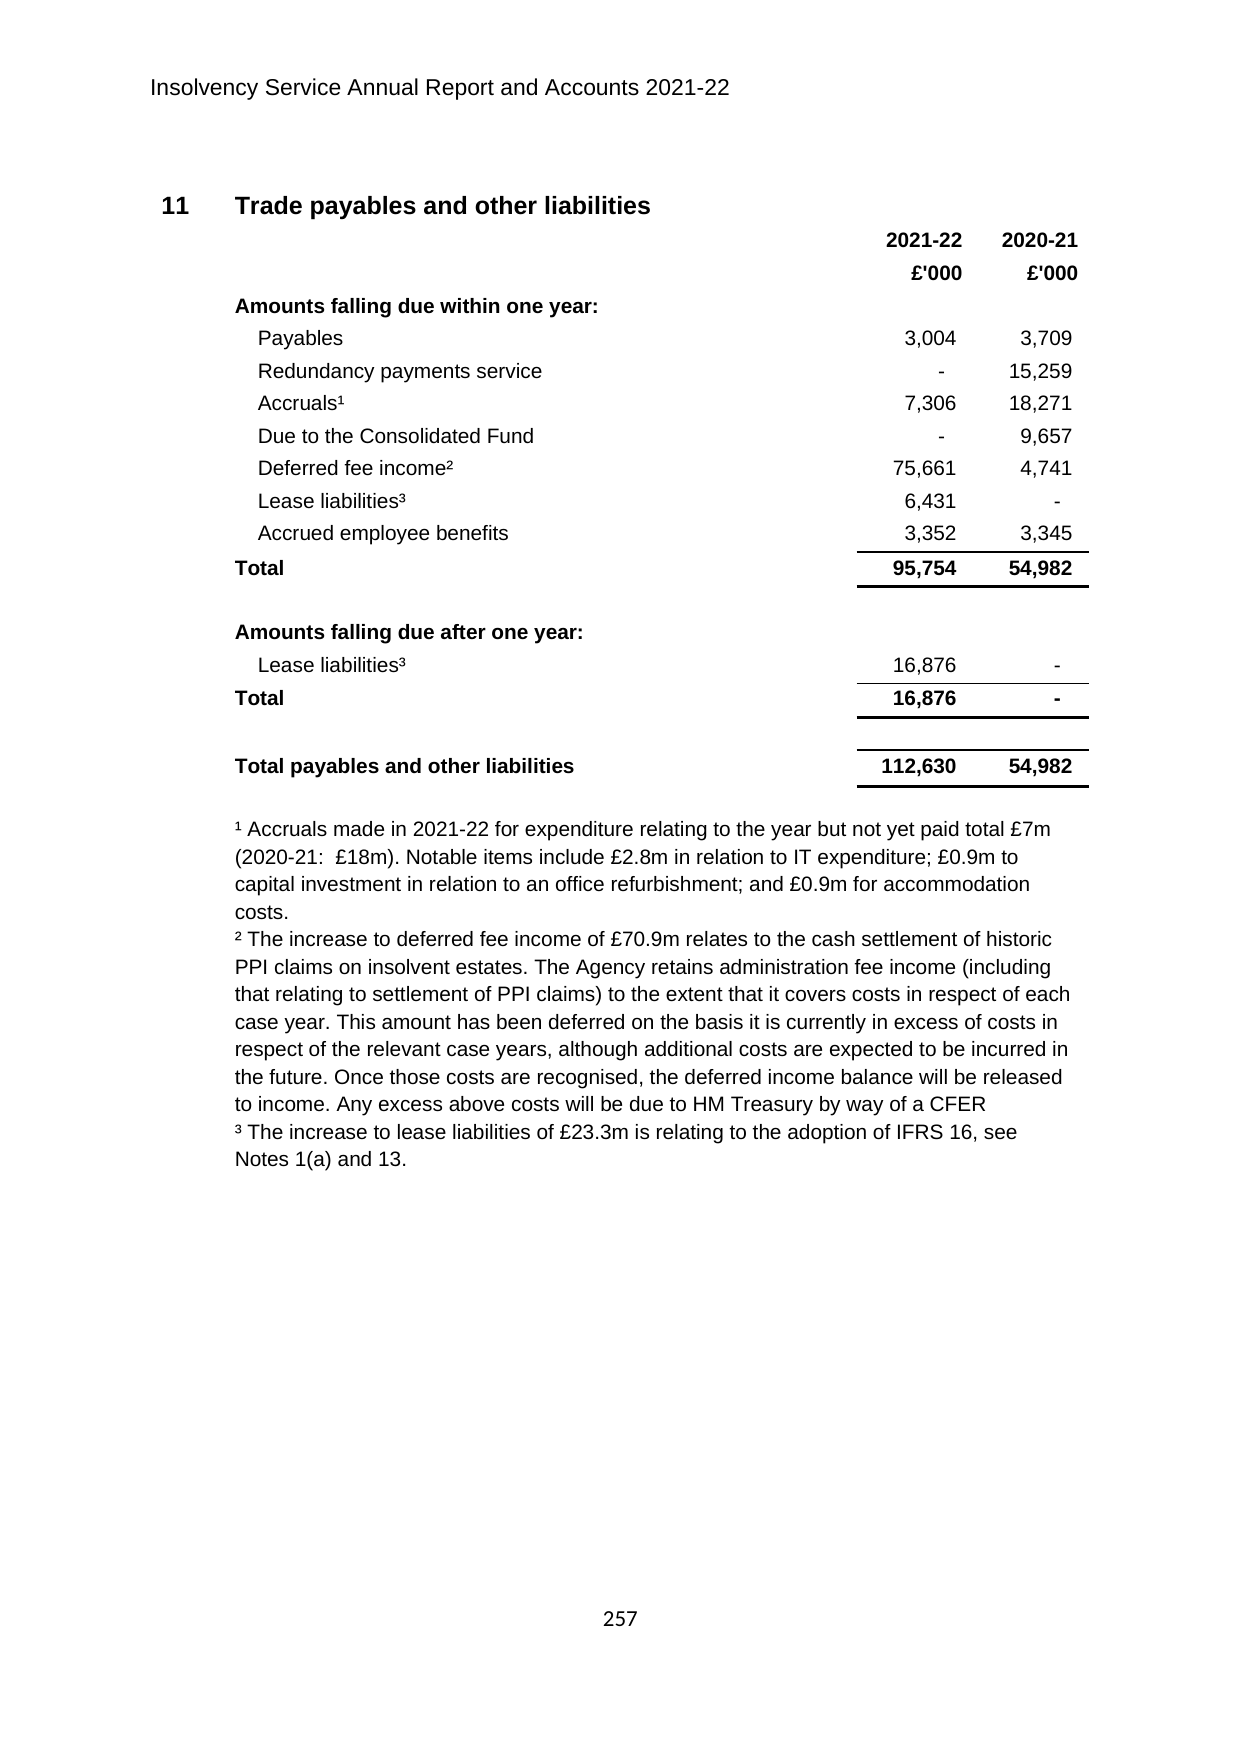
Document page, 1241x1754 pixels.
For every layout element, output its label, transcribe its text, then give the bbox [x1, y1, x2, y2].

table_cell 75,661 [857, 454, 973, 486]
table_cell [150, 421, 223, 454]
table_cell ¹ Accruals made in 2021-22 for expenditure relating to the year but not yet paid total £7m (2020-21: £18m). Notable items include £2.8m in relation to IT expenditure; £0.9m to capital investment in relation to an office refurbishment; and £0.9m for accommodation costs. [223, 817, 1089, 927]
table_cell Total payables and other liabilities [223, 749, 857, 785]
table_cell 3,709 [973, 324, 1089, 356]
table_cell [857, 588, 973, 617]
table_cell £'000 [857, 258, 973, 291]
table_cell - [857, 356, 973, 389]
table_cell ³ The increase to lease liabilities of £23.3m is relating to the adoption of IFRS 16, see Notes 1(a) and 13. [223, 1120, 1089, 1175]
table_cell [150, 454, 223, 486]
table_cell [150, 519, 223, 551]
table_cell Accrued employee benefits [223, 519, 857, 551]
table_cell [150, 258, 223, 291]
table_cell [150, 389, 223, 421]
table_cell 18,271 [973, 389, 1089, 421]
table_cell 54,982 [973, 553, 1089, 585]
table_cell Accruals¹ [223, 389, 857, 421]
table_cell [223, 585, 857, 617]
table_cell [150, 650, 223, 682]
table_cell [973, 719, 1089, 749]
table_cell 95,754 [857, 553, 973, 585]
table_cell [973, 618, 1089, 650]
table_cell [150, 585, 223, 617]
table_cell [150, 749, 223, 785]
table_cell [150, 785, 223, 817]
table_header 11 [150, 191, 223, 225]
table_cell 9,657 [973, 421, 1089, 454]
table_cell [150, 356, 223, 389]
table_header Trade payables and other liabilities [223, 191, 1089, 225]
table_cell - [973, 650, 1089, 682]
table_cell Lease liabilities³ [223, 486, 857, 519]
table_cell 54,982 [973, 751, 1089, 785]
table_cell [973, 588, 1089, 617]
table_cell Deferred fee income² [223, 454, 857, 486]
table_cell Redundancy payments service [223, 356, 857, 389]
table_cell Total [223, 551, 857, 585]
table_cell 3,004 [857, 324, 973, 356]
table_cell Amounts falling due after one year: [223, 618, 857, 650]
table_cell - [973, 684, 1089, 716]
table_cell Payables [223, 324, 857, 356]
table_cell 15,259 [973, 356, 1089, 389]
table_cell [223, 716, 857, 749]
table_cell 112,630 [857, 751, 973, 785]
table_cell [150, 291, 223, 324]
table_cell 2021-22 [857, 225, 973, 257]
table_cell 3,352 [857, 519, 973, 551]
table_cell - [857, 421, 973, 454]
table_cell [150, 551, 223, 585]
table_cell Total [223, 683, 857, 716]
table_cell [150, 683, 223, 716]
table_cell [150, 225, 223, 257]
table_cell 6,431 [857, 486, 973, 519]
table_cell 16,876 [857, 650, 973, 682]
table_cell 3,345 [973, 519, 1089, 551]
table_cell [150, 927, 223, 1120]
table_cell [150, 1175, 223, 1207]
table_cell [150, 618, 223, 650]
table_cell [150, 1120, 223, 1175]
table_cell - [973, 486, 1089, 519]
table_cell [150, 716, 223, 749]
table_cell [150, 486, 223, 519]
table_cell Lease liabilities³ [223, 650, 857, 682]
table_cell [223, 785, 1089, 817]
table_cell Due to the Consolidated Fund [223, 421, 857, 454]
table_cell £'000 [973, 258, 1089, 291]
table_cell [857, 618, 973, 650]
table_cell [223, 225, 857, 257]
table_cell [150, 324, 223, 356]
table_cell 2020-21 [973, 225, 1089, 257]
table_cell 4,741 [973, 454, 1089, 486]
table_cell Amounts falling due within one year: [223, 291, 857, 324]
table_cell [857, 291, 973, 324]
table_cell 7,306 [857, 389, 973, 421]
table_cell [150, 817, 223, 927]
table_cell ² The increase to deferred fee income of £70.9m relates to the cash settlement of historic PPI claims on insolvent estates. The Agency retains administration fee income (including that relating to settlement of PPI claims) to the extent that it covers costs in respect of each case year. This amount has been deferred on the basis it is currently in excess of costs in respect of the relevant case years, although additional costs are expected to be incurred in the future. Once those costs are recognised, the deferred income balance will be released to income. Any excess above costs will be due to HM Treasury by way of a CFER [223, 927, 1089, 1120]
table_cell [973, 291, 1089, 324]
table_cell [223, 1175, 1089, 1207]
table_cell [223, 258, 857, 291]
table_cell [857, 719, 973, 749]
table_cell 16,876 [857, 684, 973, 716]
